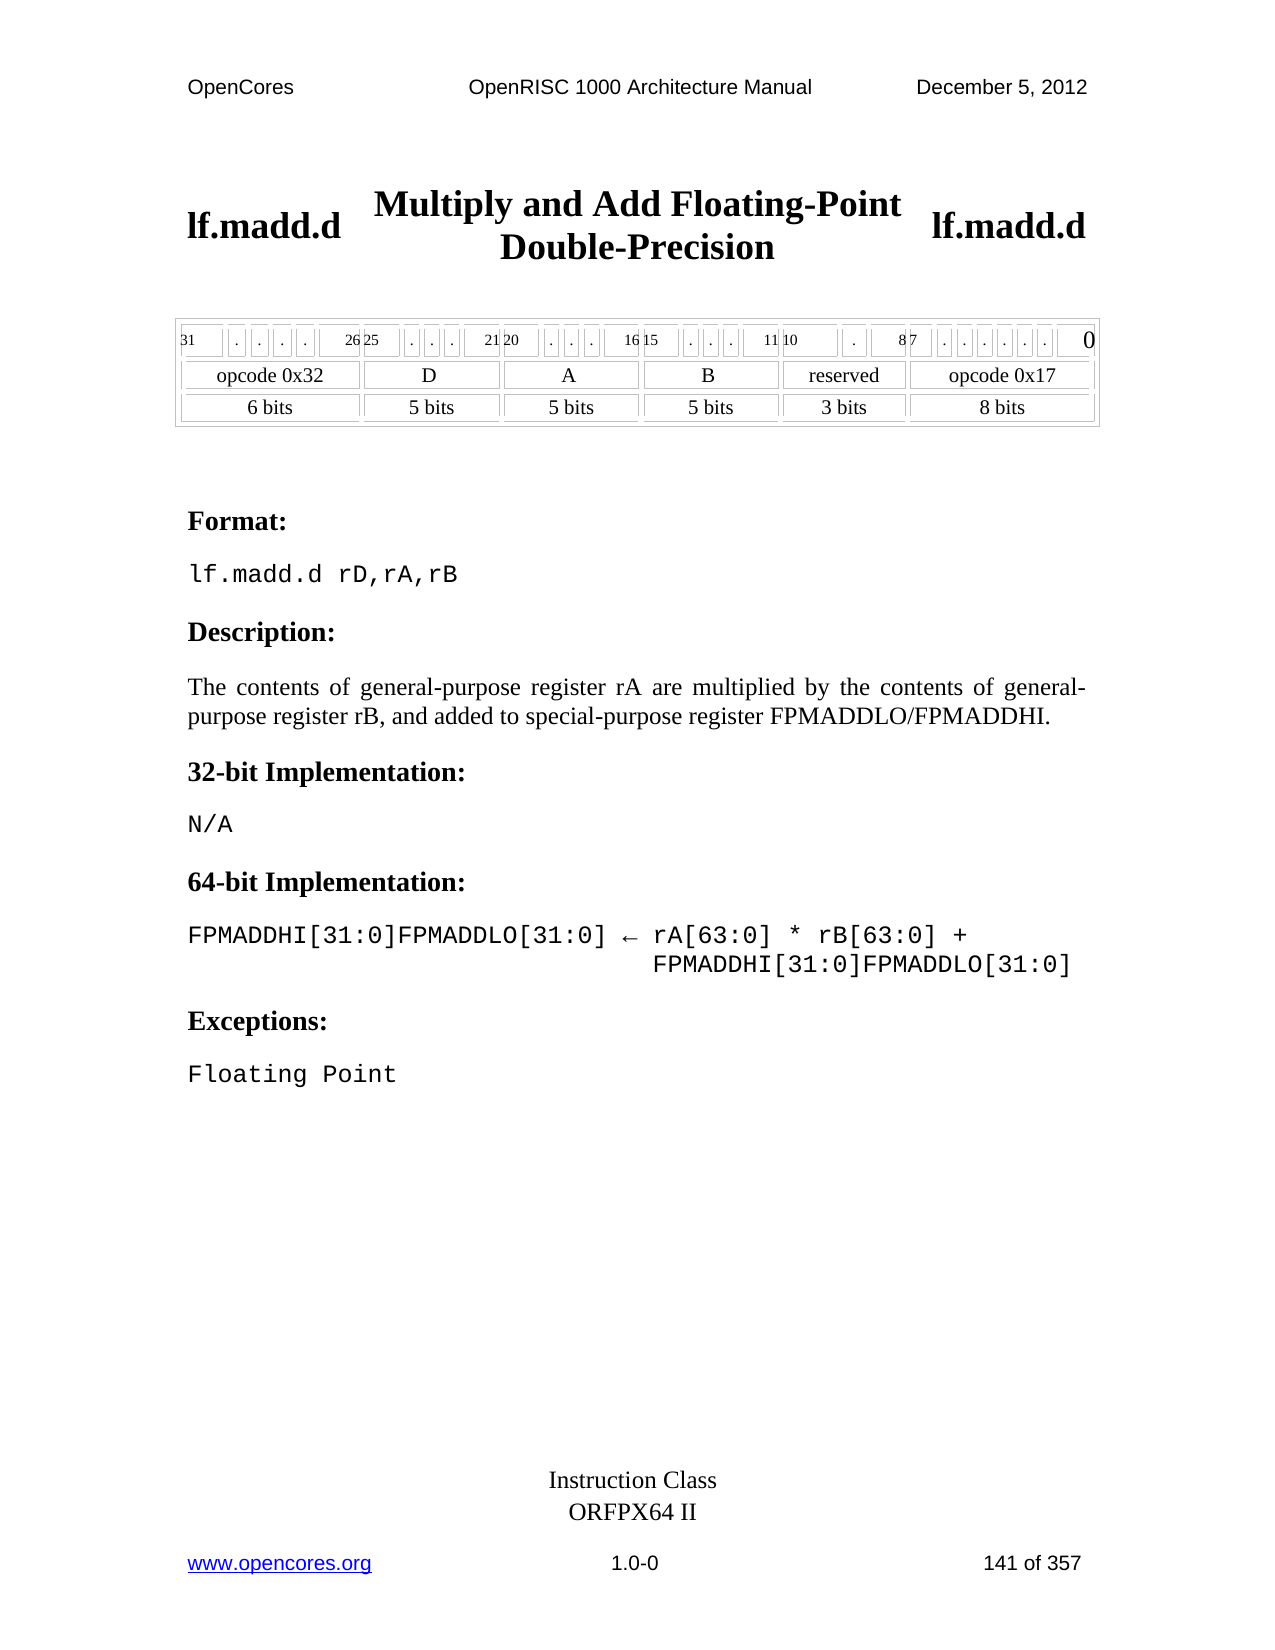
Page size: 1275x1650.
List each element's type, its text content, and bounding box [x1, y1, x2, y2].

text Floating Point [187, 1062, 1087, 1090]
text Exceptions: [187, 1004, 1087, 1037]
text lf.madd.d rD,rA,rB [187, 561, 1087, 590]
text The contents of general-purpose register rA are multiplied by the contents of general-purpose register rB, and added to special-purpose register FPMADDLO/FPMADDHI. [187, 672, 1087, 730]
text FPMADDHI[31:0]FPMADDLO[31:0] ← rA[63:0] * rB[63:0] + [187, 923, 1087, 951]
text Description: [187, 615, 1087, 647]
text 64-bit Implementation: [187, 865, 1087, 898]
text Format: [187, 504, 1087, 536]
text 32-bit Implementation: [187, 755, 1087, 787]
text FPMADDHI[31:0]FPMADDLO[31:0] [187, 951, 1087, 979]
text N/A [187, 812, 1087, 840]
